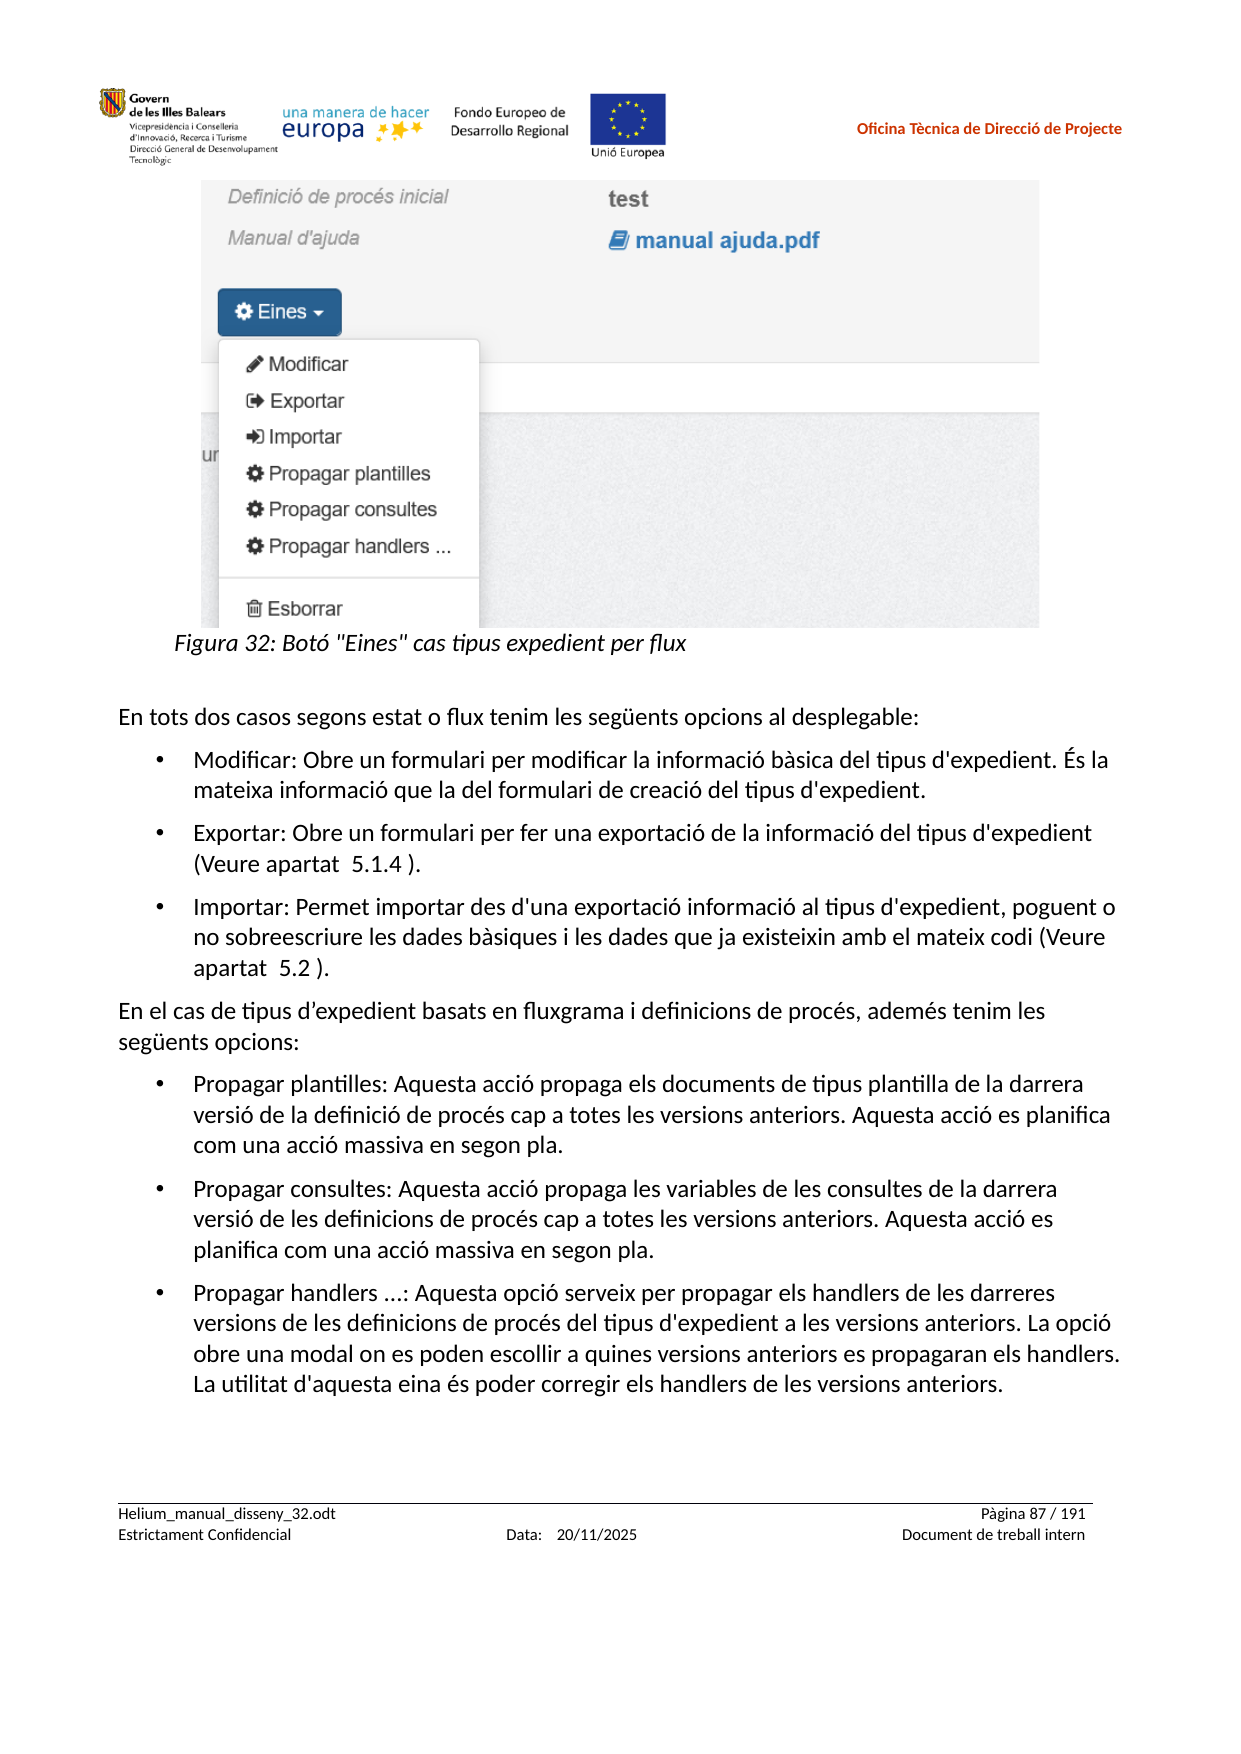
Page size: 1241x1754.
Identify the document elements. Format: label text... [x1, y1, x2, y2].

list Importar: Permet importar des d'una exportació informació al tipus d'expedient, poguent o no sobreescriure les dades bàsiques i les dades que ja existeixin amb el mateix codi (Veure apartat 5.2). [156, 891, 1122, 983]
list Propagar plantilles: Aquesta acció propaga els documents de tipus plantilla de la darrera versió de la definició de procés cap a totes les versions anteriors. Aquesta acció es planifica com una acció massiva en segon pla. [156, 1069, 1122, 1160]
list Modificar: Obre un formulari per modificar la informació bàsica del tipus d'expedient. És la mateixa informació que la del formulari de creació del tipus d'expedient. [156, 744, 1122, 805]
picture [99, 87, 668, 166]
text En el cas de tipus d’expedient basats en fluxgrama i definicions de procés, ademés tenim les següents opcions: [118, 995, 1122, 1056]
text En tots dos casos segons estat o flux tenim les següents opcions al desplegable: [118, 701, 1122, 731]
list Propagar consultes: Aquesta acció propaga les variables de les consultes de la darrera versió de les definicions de procés cap a totes les versions anteriors. Aquesta acció es planifica com una acció massiva en segon pla. [156, 1173, 1122, 1264]
text Figura 32: Botó "Eines" cas tipus expedient per flux [174, 628, 1066, 658]
list Exportar: Obre un formulari per fer una exportació de la informació del tipus d'expedient (Veure apartat 5.1.4). [156, 817, 1122, 878]
picture [201, 180, 1040, 628]
list Propagar handlers ...: Aquesta opció serveix per propagar els handlers de les darreres versions de les definicions de procés del tipus d'expedient a les versions anteriors. La opció obre una modal on es poden escollir a quines versions anteriors es propagaran els handlers. La utilitat d'aquesta eina és poder corregir els handlers de les versions anteriors. [156, 1277, 1122, 1399]
